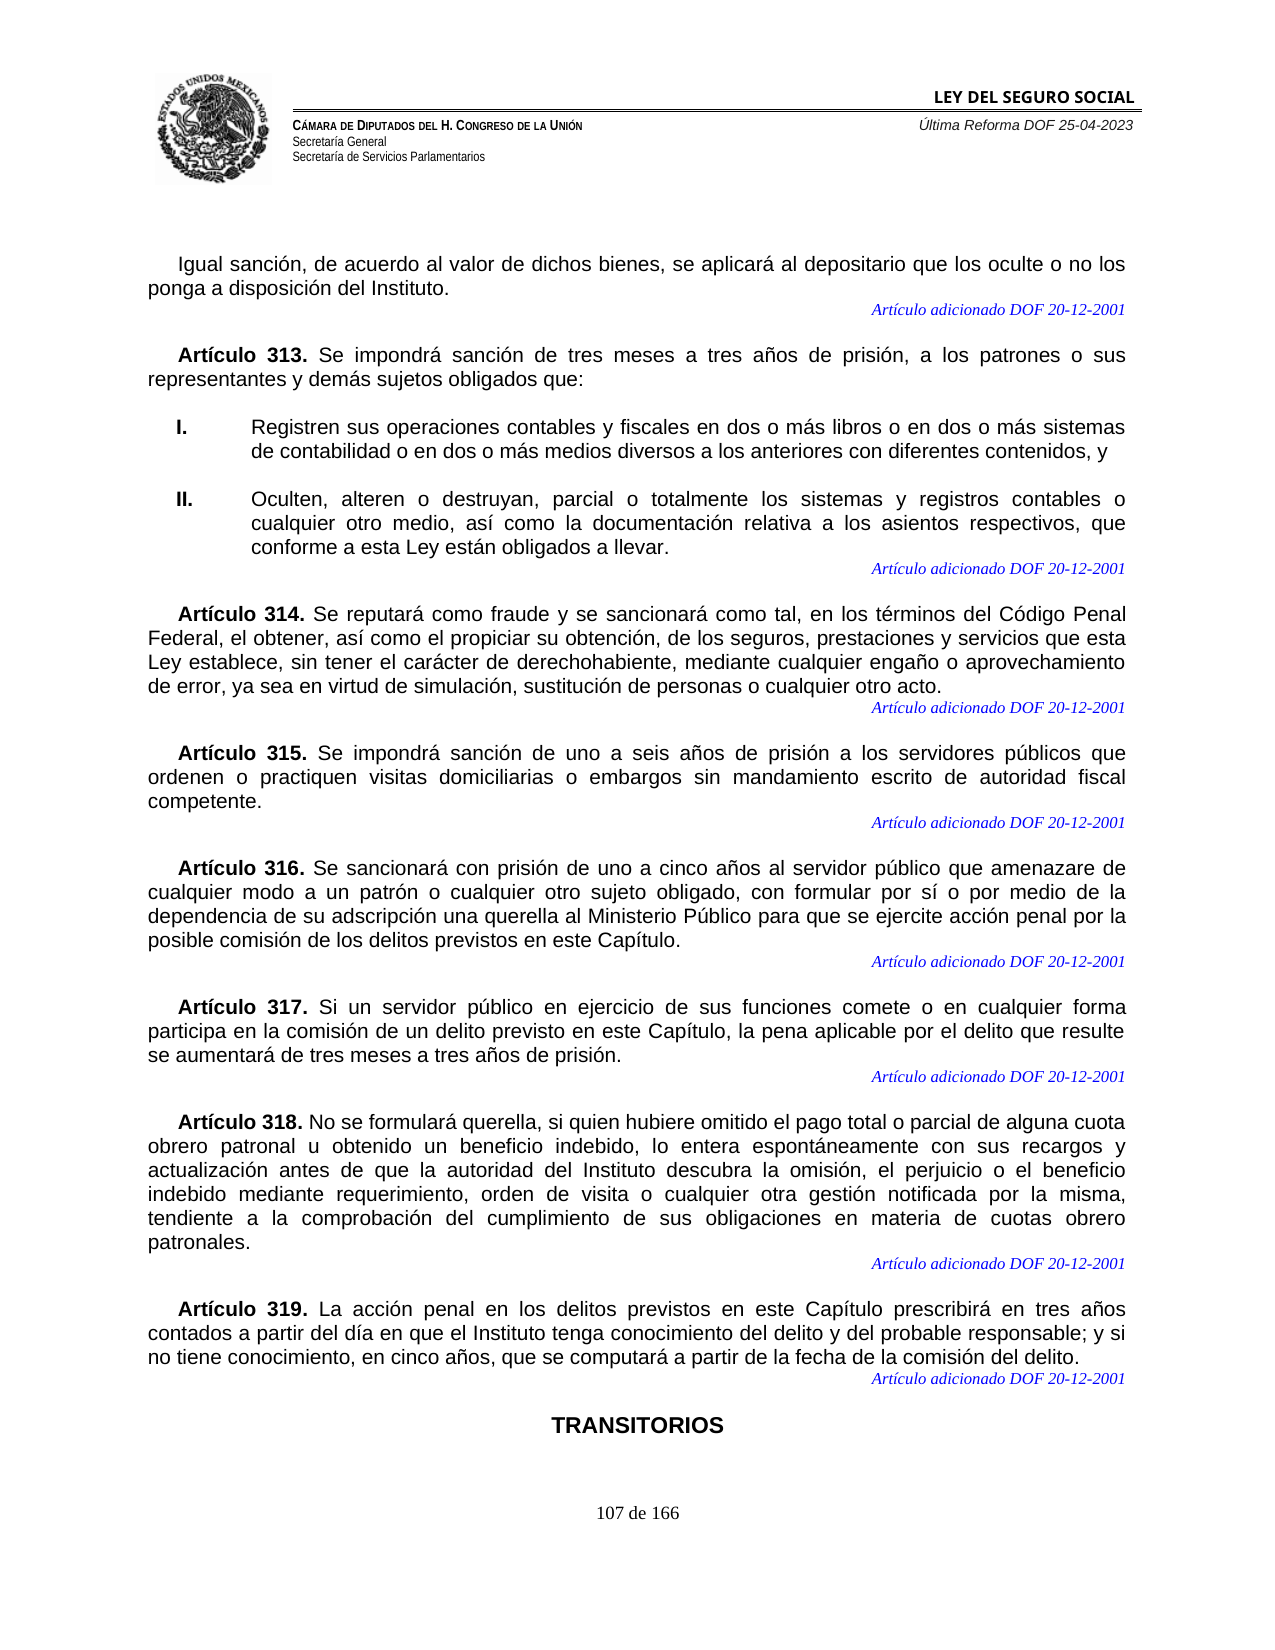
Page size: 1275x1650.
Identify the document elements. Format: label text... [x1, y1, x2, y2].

text Artículo 314. Se reputará como fraude y se sancionará como tal, en los términos del Código Penal Federal, el obtener, así como el propiciar su obtención, de los seguros, prestaciones y servicios que esta Ley establece, sin tener el carácter de derechohabiente, mediante cualquier engaño o aprovechamiento de error, ya sea en virtud de simulación, sustitución de personas o cualquier otro acto. [148, 602, 1127, 698]
text Artículo 315. Se impondrá sanción de uno a seis años de prisión a los servidores públicos que ordenen o practiquen visitas domiciliarias o embargos sin mandamiento escrito de autoridad fiscal competente. [148, 741, 1127, 813]
text Artículo adicionado DOF 20-12-2001 [148, 300, 1127, 319]
text Artículo 316. Se sancionará con prisión de uno a cinco años al servidor público que amenazare de cualquier modo a un patrón o cualquier otro sujeto obligado, con formular por sí o por medio de la dependencia de su adscripción una querella al Ministerio Público para que se ejercite acción penal por la posible comisión de los delitos previstos en este Capítulo. [148, 856, 1127, 952]
text Artículo adicionado DOF 20-12-2001 [148, 813, 1127, 832]
text TRANSITORIOS [148, 1412, 1127, 1438]
text Artículo adicionado DOF 20-12-2001 [148, 952, 1127, 971]
text Artículo 313. Se impondrá sanción de tres meses a tres años de prisión, a los patrones o sus representantes y demás sujetos obligados que: [148, 343, 1127, 391]
text Artículo 319. La acción penal en los delitos previstos en este Capítulo prescribirá en tres años contados a partir del día en que el Instituto tenga conocimiento del delito y del probable responsable; y si no tiene conocimiento, en cinco años, que se computará a partir de la fecha de la comisión del delito. [148, 1297, 1127, 1368]
text I. Registren sus operaciones contables y fiscales en dos o más libros o en dos o más sistemas de contabilidad o en dos o más medios diversos a los anteriores con diferentes contenidos, y [176, 415, 1127, 463]
text Artículo 317. Si un servidor público en ejercicio de sus funciones comete o en cualquier forma participa en la comisión de un delito previsto en este Capítulo, la pena aplicable por el delito que resulte se aumentará de tres meses a tres años de prisión. [148, 995, 1127, 1067]
text Artículo adicionado DOF 20-12-2001 [148, 1253, 1127, 1273]
text Artículo adicionado DOF 20-12-2001 [148, 559, 1127, 578]
text II. Oculten, alteren o destruyan, parcial o totalmente los sistemas y registros contables o cualquier otro medio, así como la documentación relativa a los asientos respectivos, que conforme a esta Ley están obligados a llevar. [176, 487, 1127, 559]
text Artículo adicionado DOF 20-12-2001 [148, 698, 1127, 717]
text Artículo 318. No se formulará querella, si quien hubiere omitido el pago total o parcial de alguna cuota obrero patronal u obtenido un beneficio indebido, lo entera espontáneamente con sus recargos y actualización antes de que la autoridad del Instituto descubra la omisión, el perjuicio o el beneficio indebido mediante requerimiento, orden de visita o cualquier otra gestión notificada por la misma, tendiente a la comprobación del cumplimiento de sus obligaciones en materia de cuotas obrero patronales. [148, 1110, 1127, 1253]
text Artículo adicionado DOF 20-12-2001 [148, 1067, 1127, 1086]
text Igual sanción, de acuerdo al valor de dichos bienes, se aplicará al depositario que los oculte o no los ponga a disposición del Instituto. [148, 252, 1127, 300]
text Artículo adicionado DOF 20-12-2001 [148, 1368, 1127, 1388]
